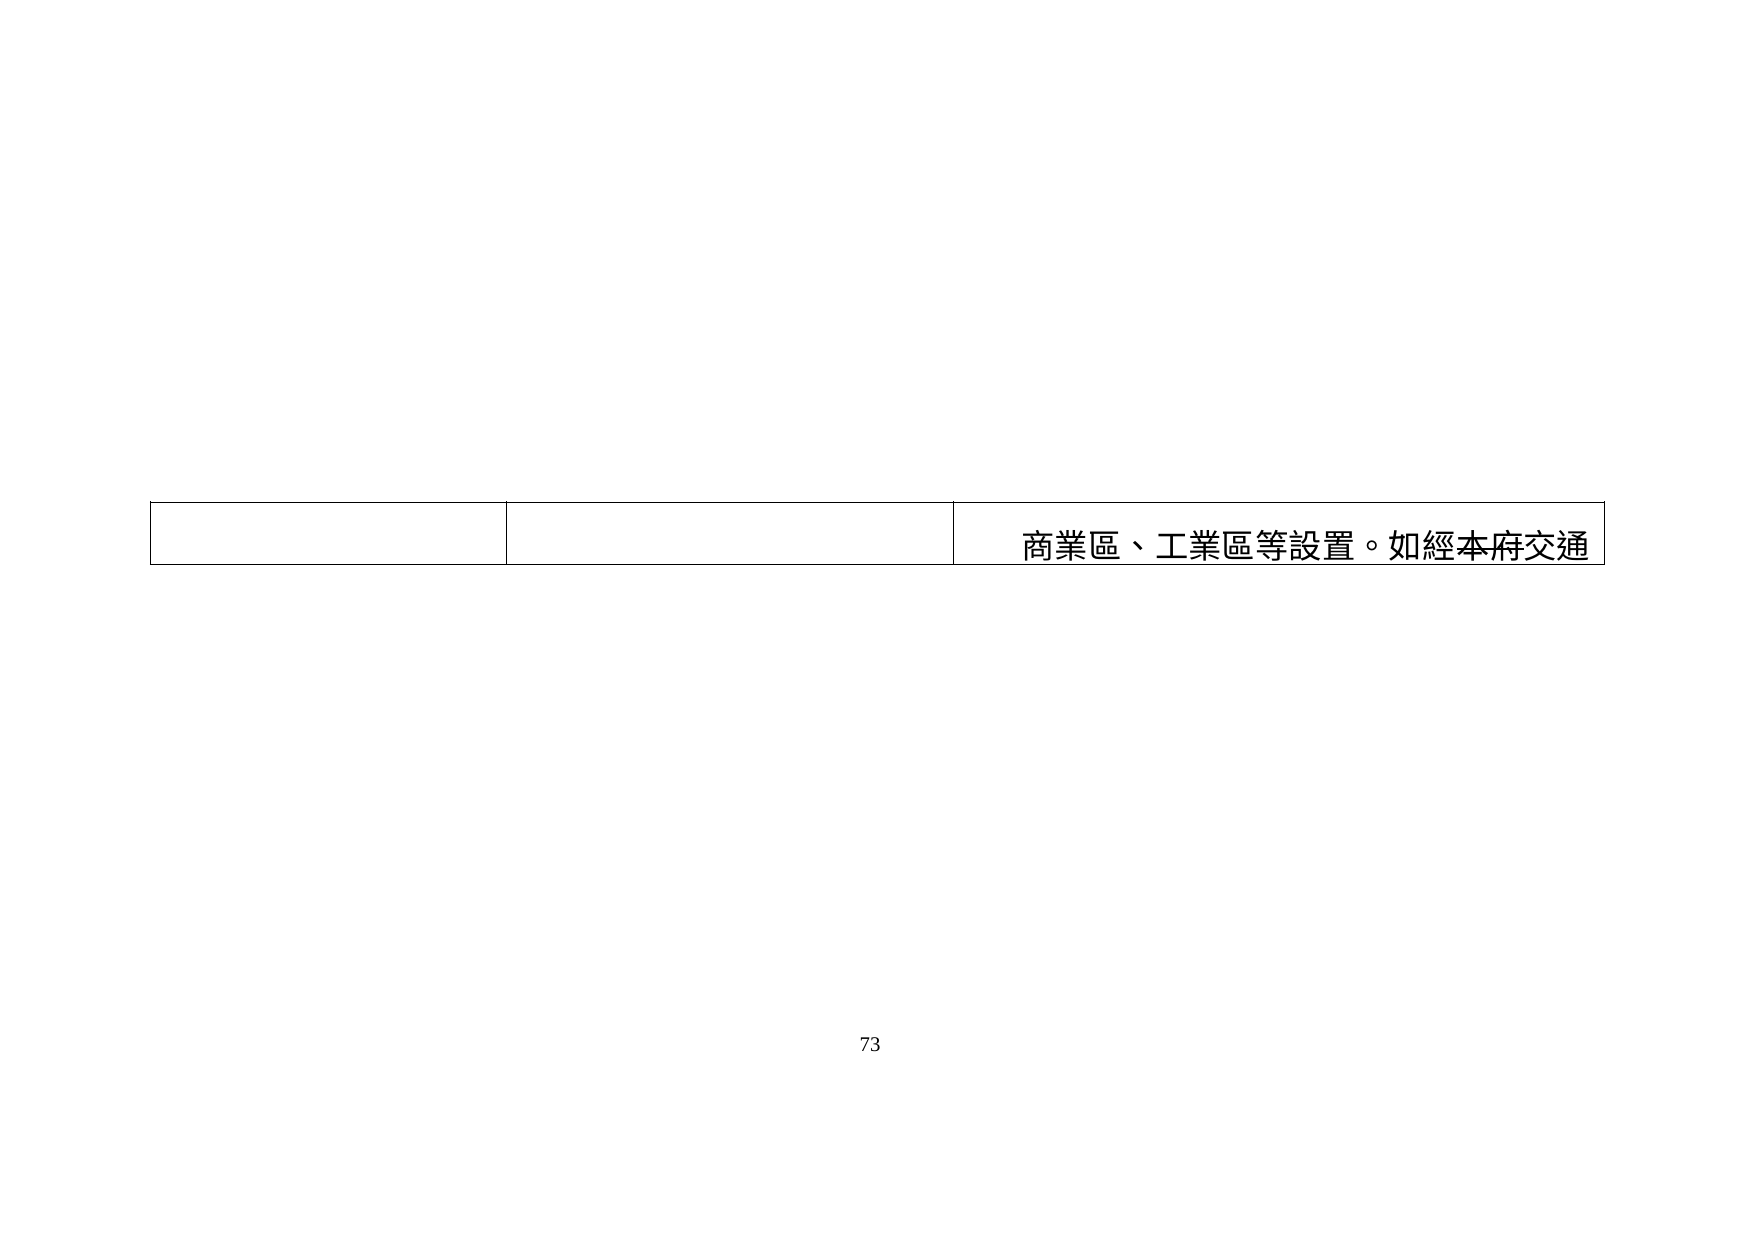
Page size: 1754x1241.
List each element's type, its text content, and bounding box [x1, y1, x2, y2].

table_cell 商業區、工業區等設置。如經本府交通 [954, 503, 1604, 564]
table_cell [151, 503, 506, 564]
table_cell [507, 503, 953, 564]
